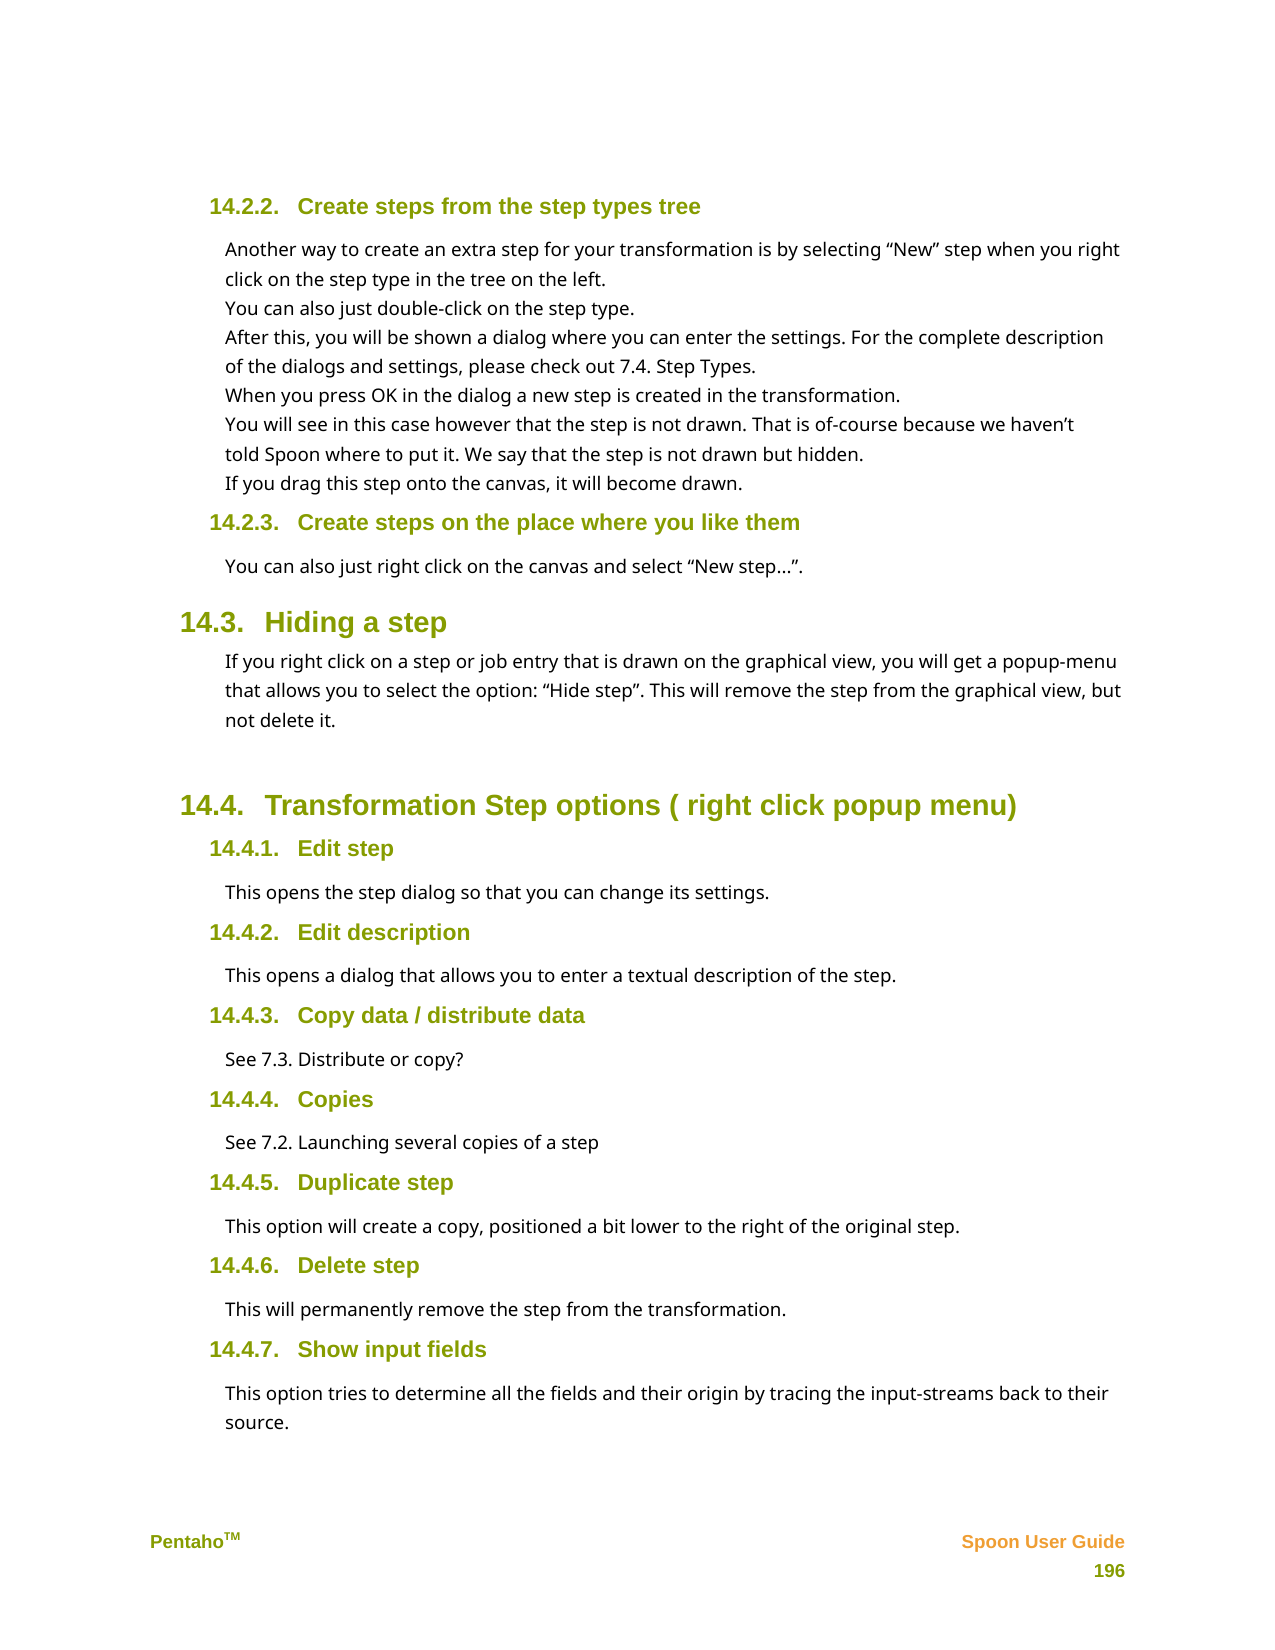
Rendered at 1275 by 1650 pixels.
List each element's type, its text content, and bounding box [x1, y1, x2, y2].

text If you right click on a step or job entry that is drawn on the graphical view, you will get a popup-menu that allows you to select the option: “Hide step”. This will remove the step from the graphical view, but not delete it. [225, 645, 1125, 733]
text You will see in this case however that the step is not drawn. That is of-course because we haven’t [225, 408, 1125, 438]
text See 7.3. Distribute or copy? [225, 1043, 1125, 1072]
text Another way to create an extra step for your transformation is by selecting “New” step when you right click on the step type in the tree on the left. [225, 233, 1125, 292]
subtitle Hiding a step [179, 604, 1125, 639]
text This option will create a copy, positioned a bit lower to the right of the original step. [225, 1210, 1125, 1239]
text If you drag this step onto the canvas, it will become drawn. [225, 467, 1125, 496]
text This will permanently remove the step from the transformation. [225, 1293, 1125, 1322]
subtitle Create steps on the place where you like them [209, 503, 1125, 538]
subtitle Edit step [209, 829, 1125, 864]
text After this, you will be shown a dialog where you can enter the settings. For the complete description of the dialogs and settings, please check out 7.4. Step Types. [225, 321, 1125, 379]
text This opens the step dialog so that you can change its settings. [225, 876, 1125, 905]
subtitle Copy data / distribute data [209, 996, 1125, 1031]
text When you press OK in the dialog a new step is created in the transformation. [225, 379, 1125, 408]
subtitle Edit description [209, 912, 1125, 947]
subtitle Show input fields [209, 1329, 1125, 1364]
text See 7.2. Launching several copies of a step [225, 1126, 1125, 1156]
text This opens a dialog that allows you to enter a textual description of the step. [225, 959, 1125, 989]
subtitle Transformation Step options ( right click popup menu) [179, 787, 1125, 822]
subtitle Create steps from the step types tree [209, 186, 1125, 221]
text You can also just double-click on the step type. [225, 292, 1125, 321]
subtitle Delete step [209, 1246, 1125, 1281]
text told Spoon where to put it. We say that the step is not drawn but hidden. [225, 438, 1125, 467]
text You can also just right click on the canvas and select “New step...”. [225, 550, 1125, 579]
subtitle Copies [209, 1079, 1125, 1114]
text This option tries to determine all the fields and their origin by tracing the input-streams back to their source. [225, 1377, 1125, 1435]
subtitle Duplicate step [209, 1163, 1125, 1197]
